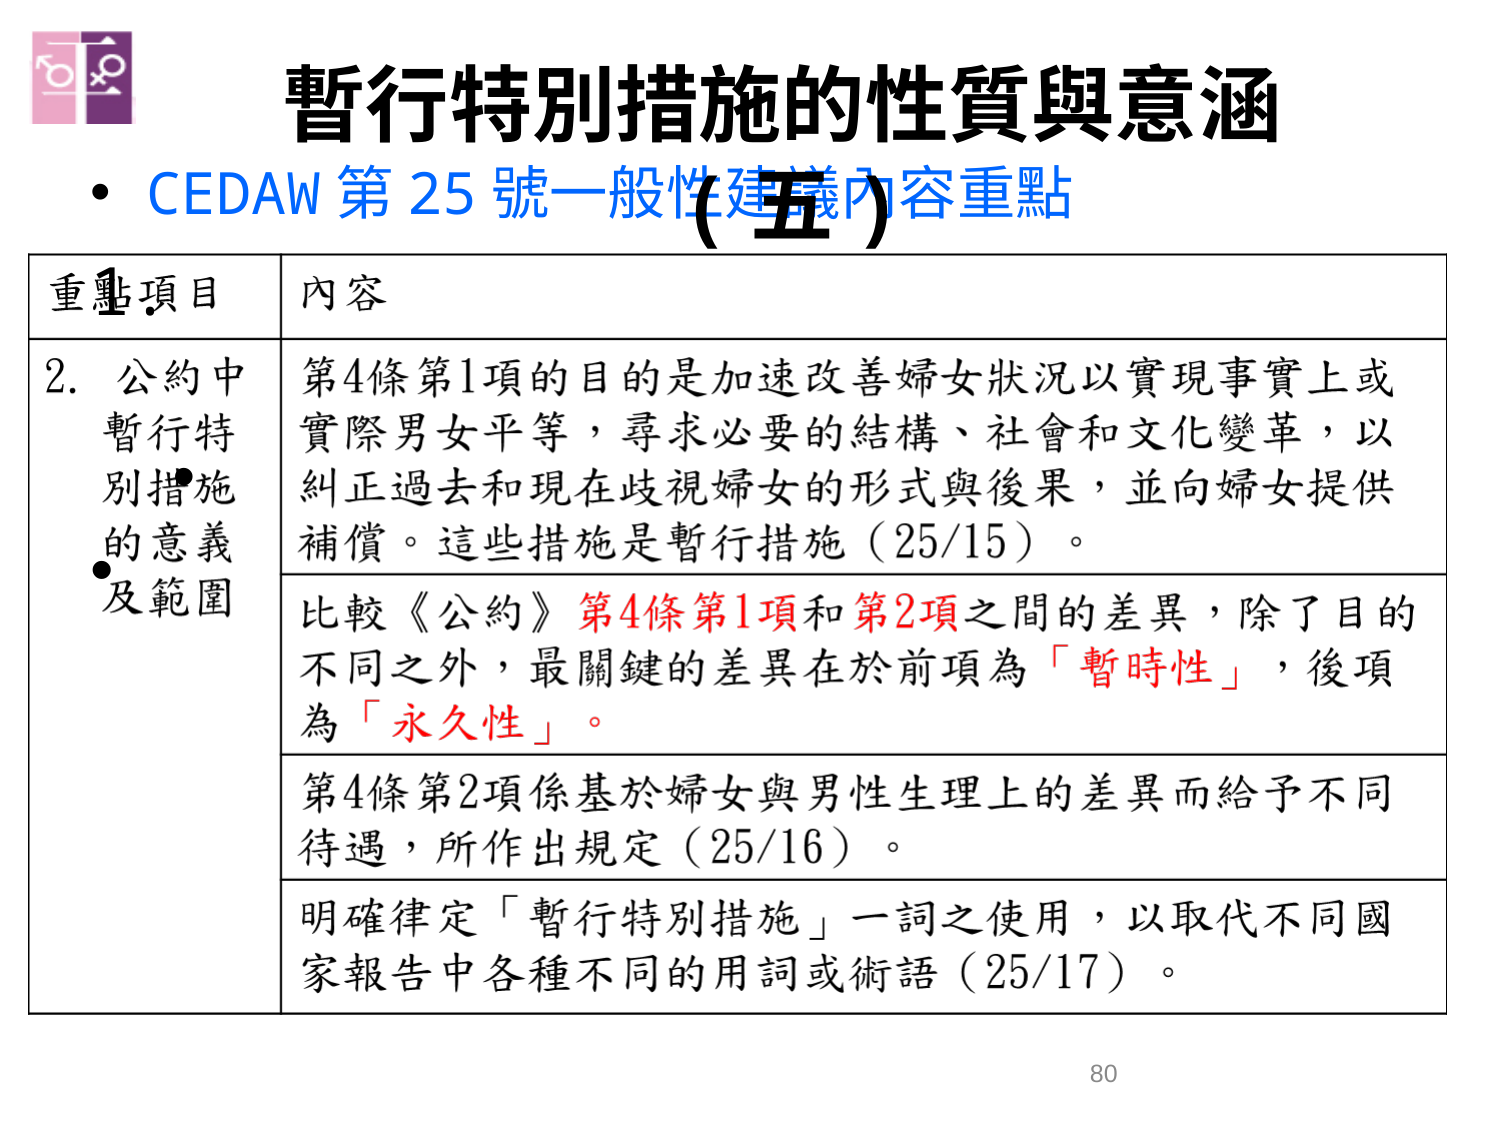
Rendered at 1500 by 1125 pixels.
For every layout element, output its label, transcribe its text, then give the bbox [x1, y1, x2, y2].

picture [28, 248, 1447, 1025]
text_box 80 [1074, 1042, 1426, 1103]
list CEDAW第25號一般性建議內容重點 [75, 149, 1412, 248]
title 暫行特別措施的性質與意涵(五) [159, 45, 1426, 126]
